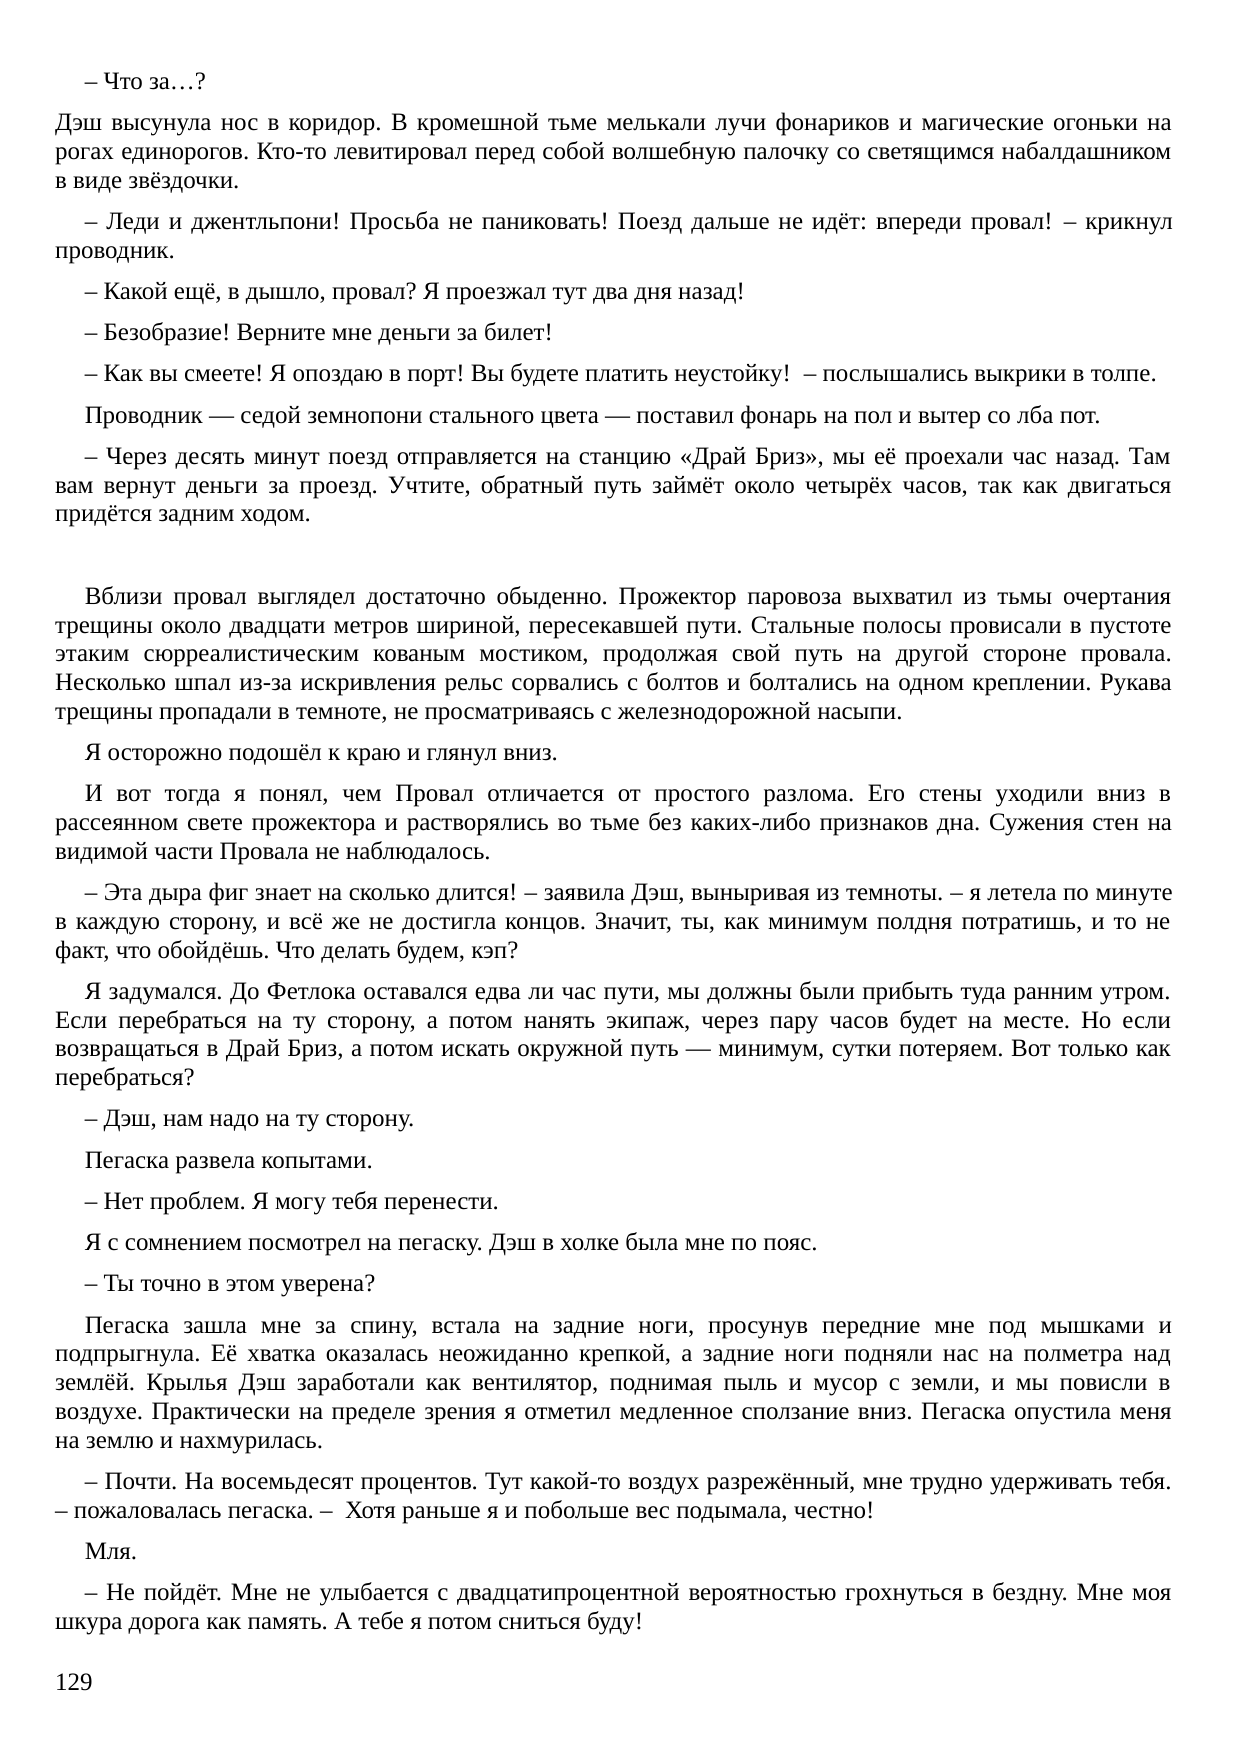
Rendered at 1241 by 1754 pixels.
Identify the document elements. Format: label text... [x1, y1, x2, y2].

text – Безобразие! Верните мне деньги за билет! [55, 317, 1173, 346]
text – Через десять минут поезд отправляется на станцию «Драй Бриз», мы её проехали час назад. Там вам вернут деньги за проезд. Учтите, обратный путь займёт около четырёх часов, так как двигаться придётся задним ходом. [55, 441, 1173, 527]
text Проводник — седой земнопони стального цвета — поставил фонарь на пол и вытер со лба пот. [55, 400, 1173, 428]
text Я с сомнением посмотрел на пегаску. Дэш в холке была мне по пояс. [55, 1227, 1173, 1256]
text Я осторожно подошёл к краю и глянул вниз. [55, 737, 1173, 766]
text – Леди и джентльпони! Просьба не паниковать! Поезд дальше не идёт: впереди провал! – крикнул проводник. [55, 206, 1173, 263]
text – Не пойдёт. Мне не улыбается с двадцатипроцентной вероятностью грохнуться в бездну. Мне моя шкура дорога как память. А тебе я потом сниться буду! [55, 1577, 1173, 1635]
text Я задумался. До Фетлока оставался едва ли час пути, мы должны были прибыть туда ранним утром. Если перебраться на ту сторону, а потом нанять экипаж, через пару часов будет на месте. Но если возвращаться в Драй Бриз, а потом искать окружной путь — минимум, сутки потеряем. Вот только как перебраться? [55, 976, 1173, 1091]
text Вблизи провал выглядел достаточно обыденно. Прожектор паровоза выхватил из тьмы очертания трещины около двадцати метров шириной, пересекавшей пути. Стальные полосы провисали в пустоте этаким сюрреалистическим кованым мостиком, продолжая свой путь на другой стороне провала. Несколько шпал из-за искривления рельс сорвались с болтов и болтались на одном креплении. Рукава трещины пропадали в темноте, не просматриваясь с железнодорожной насыпи. [55, 581, 1173, 725]
text – Почти. На восемьдесят процентов. Тут какой-то воздух разрежённый, мне трудно удерживать тебя. – пожаловалась пегаска. – Хотя раньше я и побольше вес подымала, честно! [55, 1466, 1173, 1523]
text Пегаска развела копытами. [55, 1145, 1173, 1173]
text – Эта дыра фиг знает на сколько длится! – заявила Дэш, выныривая из темноты. – я летела по минуте в каждую сторону, и всё же не достигла концов. Значит, ты, как минимум полдня потратишь, и то не факт, что обойдёшь. Что делать будем, кэп? [55, 877, 1173, 963]
text Пегаска зашла мне за спину, встала на задние ноги, просунув передние мне под мышками и подпрыгнула. Её хватка оказалась неожиданно крепкой, а задние ноги подняли нас на полметра над землёй. Крылья Дэш заработали как вентилятор, поднимая пыль и мусор с земли, и мы повисли в воздухе. Практически на пределе зрения я отметил медленное сползание вниз. Пегаска опустила меня на землю и нахмурилась. [55, 1310, 1173, 1453]
text – Как вы смеете! Я опоздаю в порт! Вы будете платить неустойку! – послышались выкрики в толпе. [55, 358, 1173, 387]
text Мля. [55, 1536, 1173, 1565]
text – Какой ещё, в дышло, провал? Я проезжал тут два дня назад! [55, 276, 1173, 305]
text – Что за…? [55, 66, 1173, 95]
text Дэш высунула нос в коридор. В кромешной тьме мелькали лучи фонариков и магические огоньки на рогах единорогов. Кто-то левитировал перед собой волшебную палочку со светящимся набалдашником в виде звёздочки. [55, 107, 1173, 193]
text И вот тогда я понял, чем Провал отличается от простого разлома. Его стены уходили вниз в рассеянном свете прожектора и растворялись во тьме без каких-либо признаков дна. Сужения стен на видимой части Провала не наблюдалось. [55, 778, 1173, 865]
text – Нет проблем. Я могу тебя перенести. [55, 1186, 1173, 1215]
text – Ты точно в этом уверена? [55, 1268, 1173, 1297]
text – Дэш, нам надо на ту сторону. [55, 1103, 1173, 1132]
